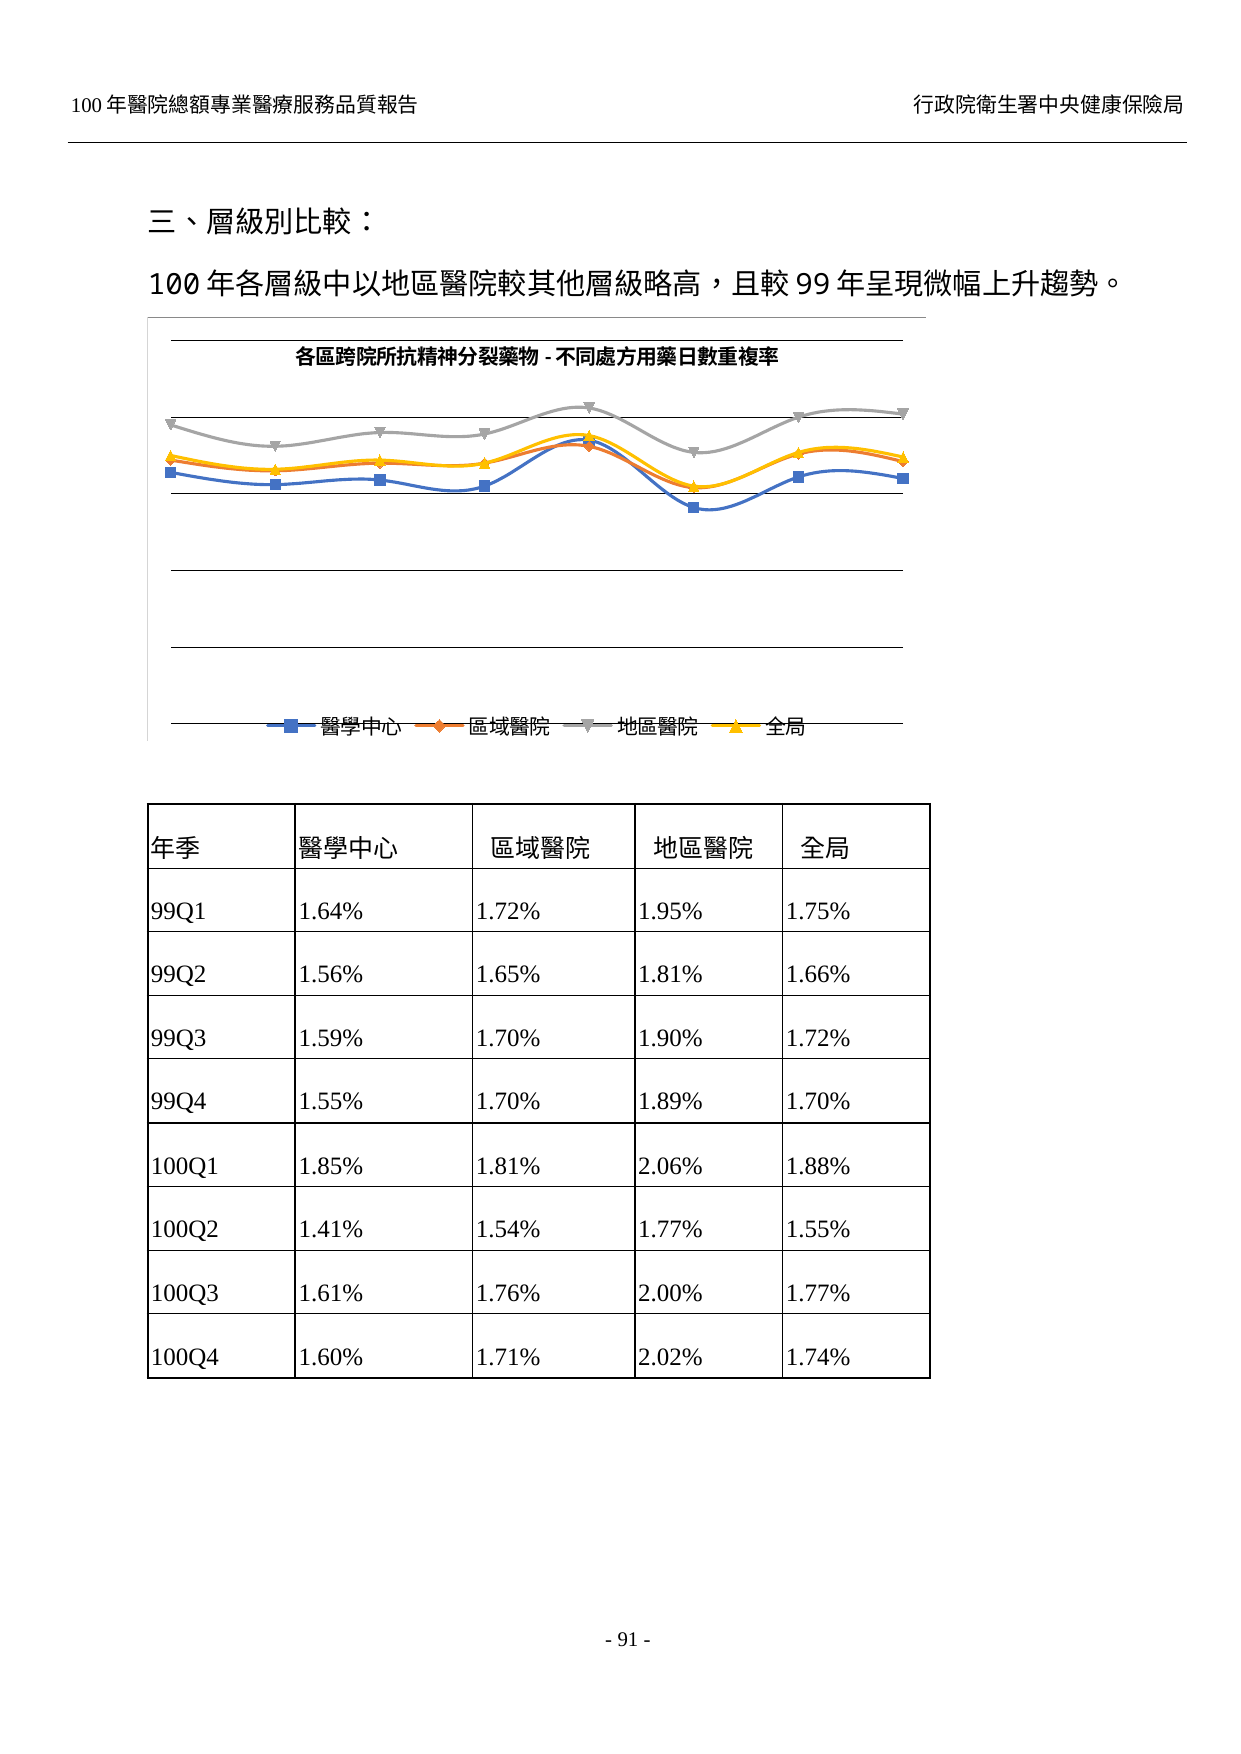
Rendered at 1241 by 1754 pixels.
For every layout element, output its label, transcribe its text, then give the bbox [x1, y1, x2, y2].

table_header 年季 [149, 805, 294, 867]
table_cell 1.55% [296, 1059, 472, 1122]
table_cell 1.72% [473, 869, 634, 931]
table_cell 100Q2 [149, 1187, 294, 1250]
table_cell 1.95% [636, 869, 782, 931]
table_cell 2.02% [636, 1314, 782, 1377]
table_cell 99Q1 [149, 869, 294, 931]
table_cell 1.71% [473, 1314, 634, 1377]
table_cell 1.76% [473, 1251, 634, 1313]
table_cell 1.61% [296, 1251, 472, 1313]
table_cell 1.64% [296, 869, 472, 931]
table_cell 1.70% [473, 1059, 634, 1122]
text 100年各層級中以地區醫院較其他層級略高，且較99年呈現微幅上升趨勢。 [148, 240, 1107, 303]
table_header 地區醫院 [636, 805, 782, 867]
table_cell 1.72% [783, 996, 929, 1058]
table_cell 100Q3 [149, 1251, 294, 1313]
table_cell 1.60% [296, 1314, 472, 1377]
table_cell 1.54% [473, 1187, 634, 1250]
table_cell 1.75% [783, 869, 929, 931]
text 三、層級別比較： [148, 178, 1107, 240]
table_cell 1.41% [296, 1187, 472, 1250]
table_cell 100Q4 [149, 1314, 294, 1377]
table_cell 2.00% [636, 1251, 782, 1313]
table_cell 1.59% [296, 996, 472, 1058]
table_header 區域醫院 [473, 805, 634, 867]
table_cell 1.89% [636, 1059, 782, 1122]
table_header 醫學中心 [296, 805, 472, 867]
table_cell 99Q4 [149, 1059, 294, 1122]
table_cell 99Q2 [149, 932, 294, 994]
table_cell 2.06% [636, 1124, 782, 1186]
table_cell 1.66% [783, 932, 929, 994]
table_cell 1.77% [636, 1187, 782, 1250]
table_cell 1.85% [296, 1124, 472, 1186]
table_cell 1.74% [783, 1314, 929, 1377]
table_header 全局 [783, 805, 929, 867]
table_cell 1.81% [473, 1124, 634, 1186]
table_cell 1.65% [473, 932, 634, 994]
table_cell 1.90% [636, 996, 782, 1058]
table_cell 1.70% [783, 1059, 929, 1122]
table_cell 1.55% [783, 1187, 929, 1250]
table_cell 1.77% [783, 1251, 929, 1313]
table_cell 1.88% [783, 1124, 929, 1186]
table_cell 1.70% [473, 996, 634, 1058]
table_cell 1.56% [296, 932, 472, 994]
table_cell 99Q3 [149, 996, 294, 1058]
table_cell 1.81% [636, 932, 782, 994]
table_cell 100Q1 [149, 1124, 294, 1186]
